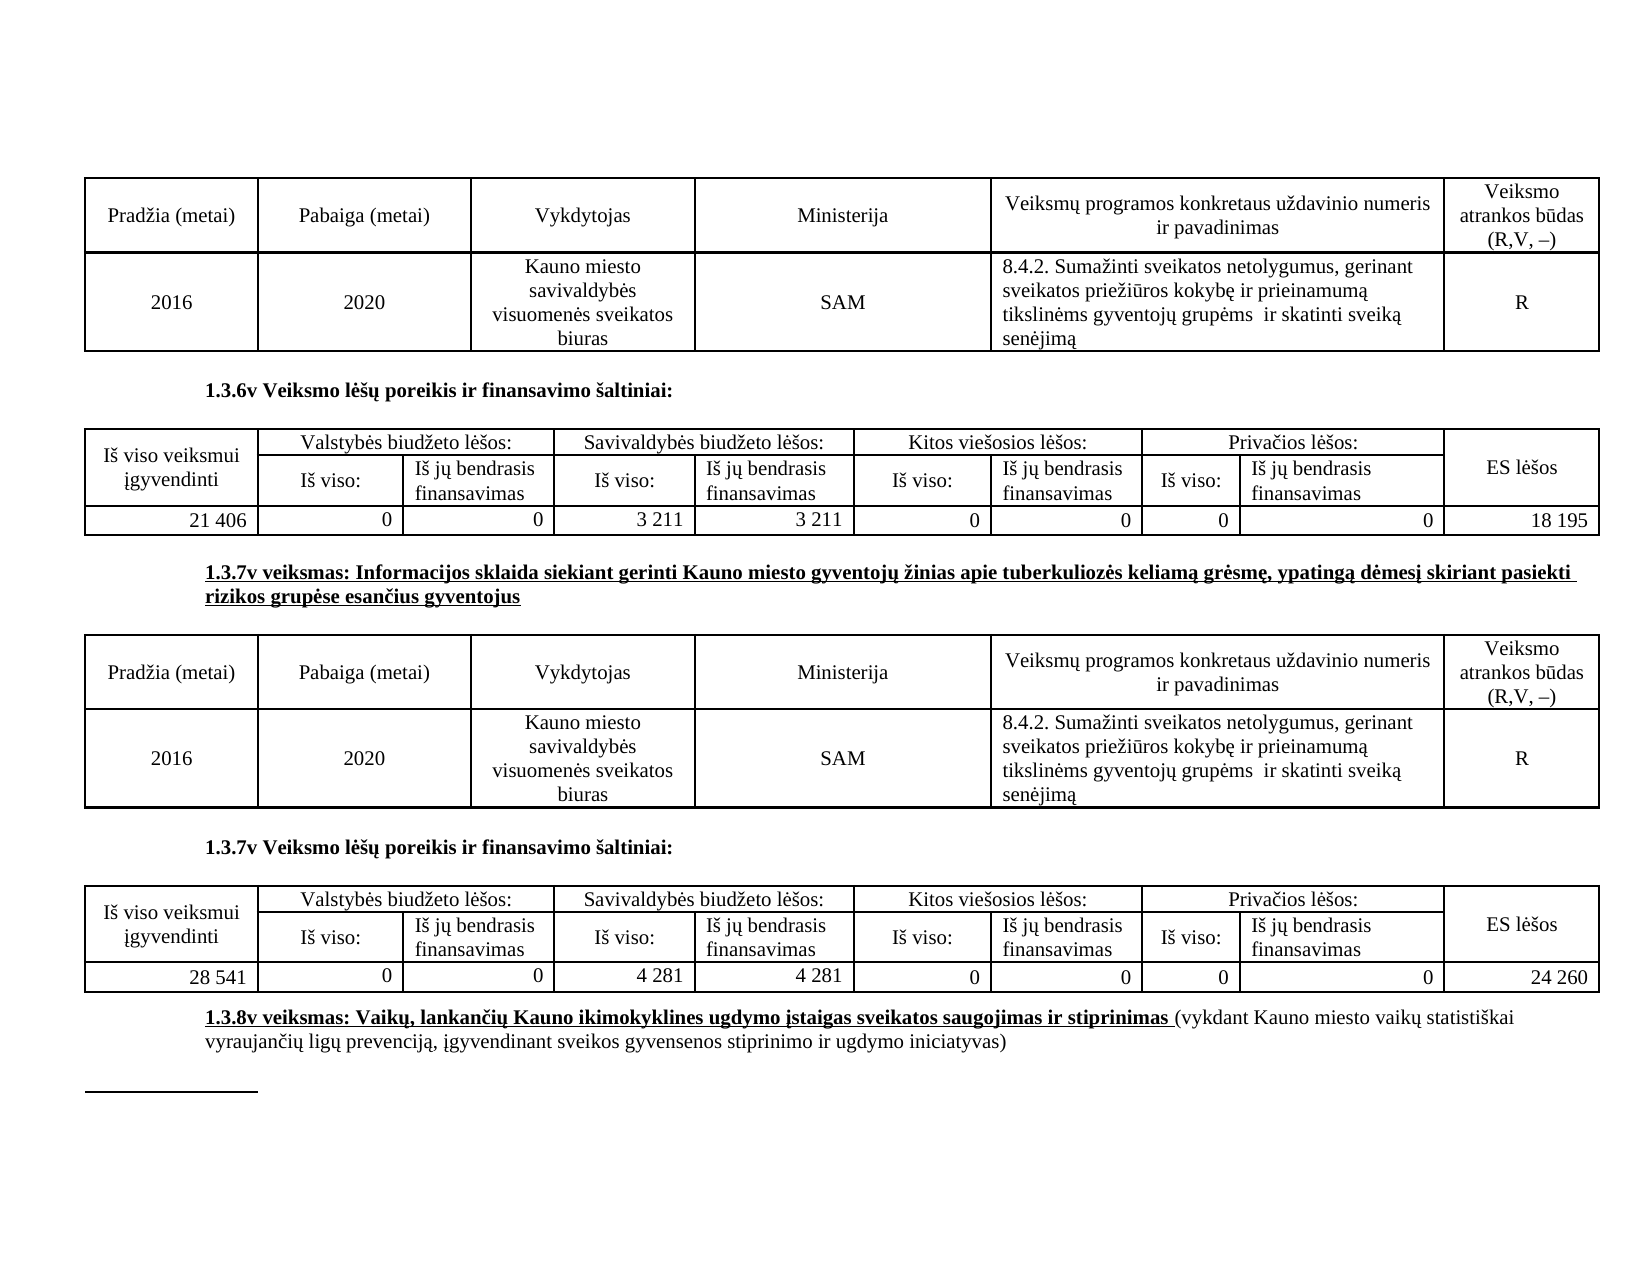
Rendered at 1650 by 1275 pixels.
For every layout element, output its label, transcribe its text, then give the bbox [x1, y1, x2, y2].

table_cell 0 [992, 963, 1141, 991]
table_cell Iš jų bendrasis finansavimas [696, 913, 853, 961]
table_cell 0 [1143, 963, 1239, 991]
table_cell Iš jų bendrasis finansavimas [404, 456, 553, 504]
table_cell Vykdytojas [472, 636, 694, 708]
table_cell [258, 1065, 403, 1091]
table_cell [1600, 428, 1607, 454]
table_cell Iš viso: [555, 456, 694, 504]
table_cell [695, 609, 794, 634]
table_cell [794, 403, 853, 428]
table_cell Iš viso veiksmui įgyvendinti [86, 887, 257, 961]
table_cell [794, 352, 853, 377]
table_cell [1092, 609, 1142, 634]
table_cell [854, 809, 991, 834]
table_cell 0 [1143, 507, 1239, 534]
table_cell Iš viso: [855, 913, 990, 961]
table_cell [1607, 403, 1627, 428]
table_cell Iš viso: [555, 913, 694, 961]
table_cell Veiksmų programos konkretaus uždavinio numeris ir pavadinimas [992, 636, 1443, 708]
table_cell [1600, 911, 1607, 961]
table_cell 21 406 [86, 507, 257, 534]
table_cell 18 195 [1445, 507, 1598, 534]
table_cell [85, 377, 194, 403]
table_cell Vykdytojas [472, 179, 694, 251]
table_cell Iš jų bendrasis finansavimas [1241, 456, 1443, 504]
table_cell [794, 859, 853, 885]
table_cell [1599, 991, 1607, 1065]
table_cell Ministerija [696, 636, 990, 708]
table_cell 0 [404, 963, 553, 991]
table_cell [471, 1065, 554, 1091]
table_cell SAM [696, 710, 990, 806]
table_cell [794, 609, 853, 634]
table_cell [1599, 806, 1607, 834]
table_cell Veiksmo atrankos būdas (R,V, –) [1445, 636, 1598, 708]
table_cell [1240, 609, 1344, 634]
table_cell [1444, 403, 1599, 428]
table_cell Privačios lėšos: [1143, 887, 1443, 911]
table_cell [85, 859, 194, 885]
table_cell [85, 834, 194, 859]
table_cell [1607, 834, 1627, 859]
table_cell Kitos viešosios lėšos: [855, 887, 1141, 911]
table_cell [1599, 534, 1607, 560]
table_cell [1600, 961, 1607, 991]
table_cell [1344, 352, 1444, 377]
table_cell [1600, 454, 1607, 504]
table_cell [991, 1065, 1092, 1091]
table_cell [1599, 609, 1607, 634]
table_cell [258, 809, 403, 834]
table_cell [1142, 609, 1240, 634]
table_cell [1607, 251, 1627, 350]
table_cell Pradžia (metai) [86, 179, 257, 251]
table_cell [403, 352, 471, 377]
table_cell [1444, 809, 1599, 834]
table_cell [1607, 560, 1627, 608]
table_cell Iš viso: [1143, 456, 1239, 504]
table_cell [695, 403, 794, 428]
table_cell Kauno miesto savivaldybės visuomenės sveikatos biuras [472, 254, 694, 350]
table_cell [1344, 1065, 1444, 1091]
table_cell [1599, 350, 1607, 377]
table_cell 1.3.7v veiksmas: Informacijos sklaida siekiant gerinti Kauno miesto gyventojų žinias apie tuberkuliozės keliamą grėsmę, ypatingą dėmesį skiriant pasiekti rizikos grupėse esančius gyventojus [194, 560, 1599, 608]
table_cell [1600, 177, 1607, 251]
table_cell [403, 609, 471, 634]
table_cell 2016 [86, 710, 257, 806]
table_cell Veiksmų programos konkretaus uždavinio numeris ir pavadinimas [992, 179, 1443, 251]
table_cell [854, 1065, 991, 1091]
table_cell [794, 809, 853, 834]
table_cell 3 211 [696, 507, 853, 534]
table_cell [1092, 809, 1142, 834]
table_cell 4 281 [555, 963, 694, 991]
table_cell [258, 352, 403, 377]
table_cell [194, 609, 258, 634]
table_cell 0 [404, 507, 553, 534]
table_cell [471, 609, 554, 634]
table_cell R [1445, 710, 1598, 806]
table_cell [194, 859, 258, 885]
table_cell [258, 403, 403, 428]
table_cell [1607, 428, 1627, 454]
table_cell [1607, 505, 1627, 534]
table_cell [1092, 352, 1142, 377]
table_cell [1240, 352, 1344, 377]
table_cell [1444, 352, 1599, 377]
table_cell [194, 1065, 258, 1091]
table_cell 1.3.7v Veiksmo lėšų poreikis ir finansavimo šaltiniai: [194, 834, 1444, 859]
table_cell SAM [696, 254, 990, 350]
table_cell [1599, 1065, 1607, 1091]
table_cell Iš viso: [259, 913, 402, 961]
table_cell 0 [1241, 507, 1443, 534]
table_cell [194, 352, 258, 377]
table_cell Pabaiga (metai) [259, 636, 470, 708]
table_cell [1444, 834, 1599, 859]
table_cell [695, 859, 794, 885]
table_cell [1600, 885, 1607, 911]
table_cell [991, 859, 1092, 885]
table_cell [1344, 809, 1444, 834]
table_cell [1142, 403, 1240, 428]
table_cell 1.3.6v Veiksmo lėšų poreikis ir finansavimo šaltiniai: [194, 377, 1444, 403]
table_cell [1240, 1065, 1344, 1091]
table_cell Iš jų bendrasis finansavimas [992, 913, 1141, 961]
table_cell Valstybės biudžeto lėšos: [259, 430, 553, 454]
table_cell [258, 859, 403, 885]
table_cell Pradžia (metai) [86, 636, 257, 708]
table_cell [471, 352, 554, 377]
table_cell [1600, 708, 1607, 806]
table_cell 2020 [259, 254, 470, 350]
table_cell [1607, 1065, 1627, 1091]
table_cell [194, 809, 258, 834]
table_cell [695, 809, 794, 834]
table_cell [1444, 609, 1599, 634]
table_cell Iš jų bendrasis finansavimas [992, 456, 1141, 504]
table_cell [85, 1065, 194, 1091]
table_cell [1240, 403, 1344, 428]
table_cell [554, 352, 694, 377]
table_cell [1607, 961, 1627, 991]
table_cell [471, 859, 554, 885]
table_cell [1600, 505, 1607, 534]
table_cell [854, 609, 991, 634]
table_cell [1092, 1065, 1142, 1091]
table_cell [1092, 403, 1142, 428]
table_cell Savivaldybės biudžeto lėšos: [555, 887, 853, 911]
table_cell [854, 859, 991, 885]
table_cell Kitos viešosios lėšos: [855, 430, 1141, 454]
table_cell [1240, 809, 1344, 834]
table_cell Iš viso: [259, 456, 402, 504]
table_cell 4 281 [696, 963, 853, 991]
table_cell [1607, 350, 1627, 377]
table_cell [1444, 859, 1599, 885]
table_cell [1142, 859, 1240, 885]
table_cell [1444, 377, 1599, 403]
table_cell [1599, 834, 1607, 859]
table_cell [1607, 609, 1627, 634]
table_cell [1600, 634, 1607, 708]
table_cell [471, 403, 554, 428]
table_cell [554, 403, 694, 428]
table_cell Privačios lėšos: [1143, 430, 1443, 454]
table_cell ES lėšos [1445, 887, 1598, 961]
table_cell [85, 352, 194, 377]
table_cell Iš viso veiksmui įgyvendinti [86, 430, 257, 504]
table_cell [1607, 806, 1627, 834]
table_cell [1607, 534, 1627, 560]
table_cell Iš jų bendrasis finansavimas [1241, 913, 1443, 961]
table_cell R [1445, 254, 1598, 350]
table_cell [85, 536, 194, 560]
table_cell Iš jų bendrasis finansavimas [404, 913, 553, 961]
table_cell 24 260 [1445, 963, 1598, 991]
table_cell [194, 536, 1599, 560]
table_cell [1599, 859, 1607, 885]
table_cell [554, 1065, 694, 1091]
table_cell 28 541 [86, 963, 257, 991]
table_cell [554, 859, 694, 885]
table_cell [1344, 403, 1444, 428]
table_cell [1600, 251, 1607, 350]
table_cell 2020 [259, 710, 470, 806]
table_cell 8.4.2. Sumažinti sveikatos netolygumus, gerinant sveikatos priežiūros kokybę ir prieinamumą tikslinėms gyventojų grupėms ir skatinti sveiką senėjimą [992, 710, 1443, 806]
table_cell [403, 809, 471, 834]
table_cell [1607, 454, 1627, 504]
table_cell [991, 403, 1092, 428]
table_cell [403, 859, 471, 885]
table_cell Iš viso: [855, 456, 990, 504]
table_cell 8.4.2. Sumažinti sveikatos netolygumus, gerinant sveikatos priežiūros kokybę ir prieinamumą tikslinėms gyventojų grupėms ir skatinti sveiką senėjimą [992, 254, 1443, 350]
table_cell [991, 809, 1092, 834]
table_cell [695, 352, 794, 377]
table_cell [1607, 634, 1627, 708]
table_cell [1607, 708, 1627, 806]
table_cell [471, 809, 554, 834]
table_cell [794, 1065, 853, 1091]
table_cell [85, 609, 194, 634]
table_cell [991, 609, 1092, 634]
table_cell [991, 352, 1092, 377]
table_cell [403, 403, 471, 428]
table_cell [1344, 609, 1444, 634]
table_cell [695, 1065, 794, 1091]
table_cell [1142, 352, 1240, 377]
table_cell Kauno miesto savivaldybės visuomenės sveikatos biuras [472, 710, 694, 806]
table_cell [194, 403, 258, 428]
table_cell [403, 1065, 471, 1091]
table_cell [1092, 859, 1142, 885]
table_cell Pabaiga (metai) [259, 179, 470, 251]
table_cell [85, 993, 194, 1065]
table_cell Veiksmo atrankos būdas (R,V, –) [1445, 179, 1598, 251]
table_cell ES lėšos [1445, 430, 1598, 504]
table_cell 0 [259, 507, 402, 534]
table_cell [1344, 859, 1444, 885]
table_cell 0 [855, 963, 990, 991]
table_cell 0 [1241, 963, 1443, 991]
table_cell 0 [992, 507, 1141, 534]
table_cell [1444, 1065, 1599, 1091]
table_cell 1.3.8v veiksmas: Vaikų, lankančių Kauno ikimokyklines ugdymo įstaigas sveikatos saugojimas ir stiprinimas (vykdant Kauno miesto vaikų statistiškai vyraujančių ligų prevenciją, įgyvendinant sveikos gyvensenos stiprinimo ir ugdymo iniciatyvas) [194, 993, 1599, 1065]
table_cell [85, 403, 194, 428]
table_cell [1607, 991, 1627, 1065]
table_cell [854, 352, 991, 377]
table_cell [85, 560, 194, 608]
table_cell Ministerija [696, 179, 990, 251]
table_cell [554, 609, 694, 634]
table_cell 0 [855, 507, 990, 534]
table_cell [1607, 377, 1627, 403]
table_cell [1607, 885, 1627, 911]
table_cell [1599, 403, 1607, 428]
table_cell Savivaldybės biudžeto lėšos: [555, 430, 853, 454]
table_cell [1142, 809, 1240, 834]
table_cell Valstybės biudžeto lėšos: [259, 887, 553, 911]
table_cell [1599, 377, 1607, 403]
table_cell [554, 809, 694, 834]
table_cell [1599, 560, 1607, 608]
table_cell Iš jų bendrasis finansavimas [696, 456, 853, 504]
table_cell [1607, 911, 1627, 961]
table_cell 0 [259, 963, 402, 991]
table_cell [1142, 1065, 1240, 1091]
table_cell [854, 403, 991, 428]
table_cell Iš viso: [1143, 913, 1239, 961]
table_cell [1607, 859, 1627, 885]
table_cell [1240, 859, 1344, 885]
table_cell 3 211 [555, 507, 694, 534]
table_cell [85, 809, 194, 834]
table_cell [258, 609, 403, 634]
table_cell [1607, 177, 1627, 251]
table_cell 2016 [86, 254, 257, 350]
